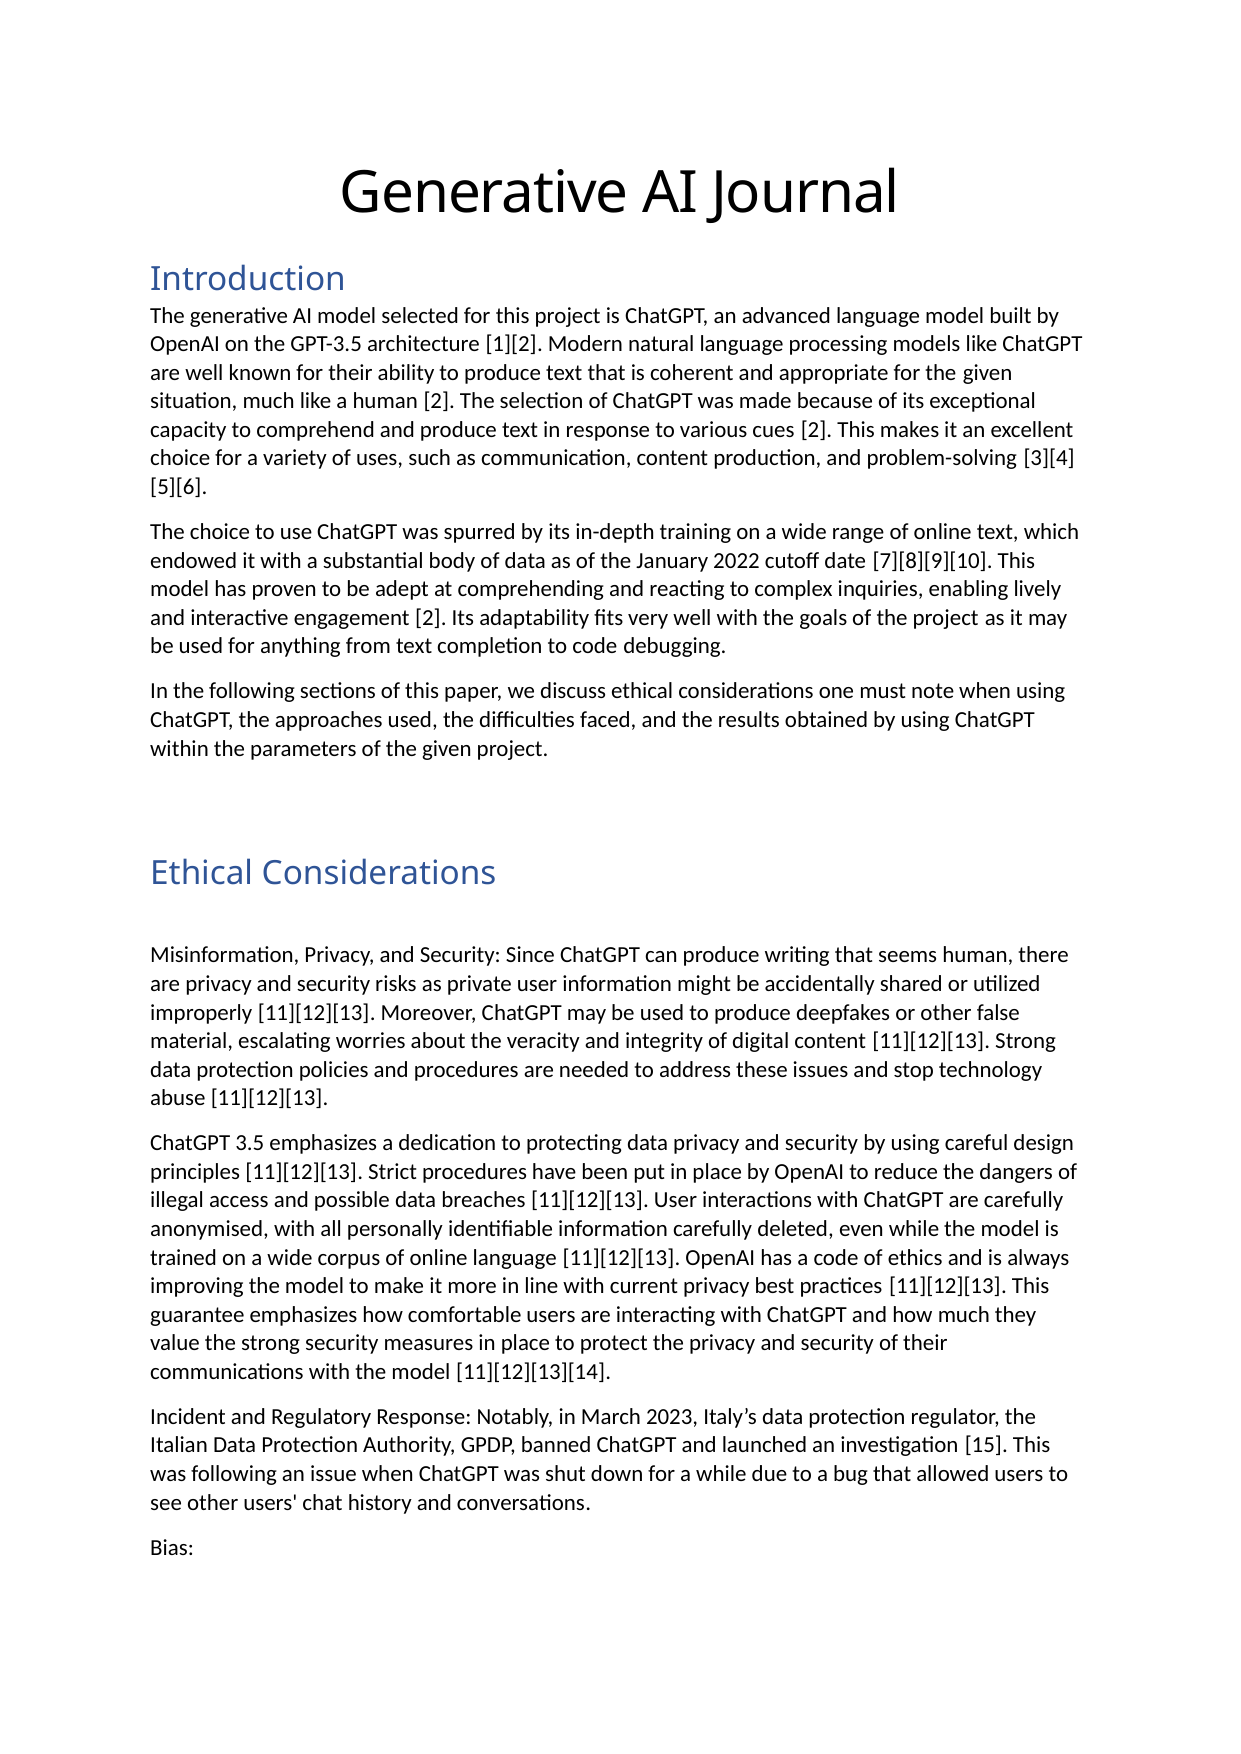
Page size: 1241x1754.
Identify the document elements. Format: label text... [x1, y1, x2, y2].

subtitle Introduction [150, 254, 1090, 300]
text Misinformation, Privacy, and Security: Since ChatGPT can produce writing that seems human, there are privacy and security risks as private user information might be accidentally shared or utilized improperly [11][12][13]. Moreover, ChatGPT may be used to produce deepfakes or other false material, escalating worries about the veracity and integrity of digital content [11][12][13]. Strong data protection policies and procedures are needed to address these issues and stop technology abuse [11][12][13]. [150, 941, 1090, 1111]
text Incident and Regulatory Response: Notably, in March 2023, Italy’s data protection regulator, the Italian Data Protection Authority, GPDP, banned ChatGPT and launched an investigation [15]. This was following an issue when ChatGPT was shut down for a while due to a bug that allowed users to see other users' chat history and conversations. [150, 1402, 1090, 1516]
text The choice to use ChatGPT was spurred by its in-depth training on a wide range of online text, which endowed it with a substantial body of data as of the January 2022 cutoff date [7][8][9][10]. This model has proven to be adept at comprehending and reacting to complex inquiries, enabling lively and interactive engagement [2]. Its adaptability fits very well with the goals of the project as it may be used for anything from text completion to code debugging. [150, 517, 1090, 659]
subtitle Ethical Considerations [150, 849, 1090, 894]
text The generative AI model selected for this project is ChatGPT, an advanced language model built by OpenAI on the GPT-3.5 architecture [1][2]. Modern natural language processing models like ChatGPT are well known for their ability to produce text that is coherent and appropriate for the given situation, much like a human [2]. The selection of ChatGPT was made because of its exceptional capacity to comprehend and produce text in response to various cues [2]. This makes it an excellent choice for a variety of uses, such as communication, content production, and problem-solving [3][4][5][6]. [150, 301, 1090, 500]
text Bias: [150, 1533, 1090, 1561]
title Generative AI Journal [150, 150, 1090, 229]
text In the following sections of this paper, we discuss ethical considerations one must note when using ChatGPT, the approaches used, the difficulties faced, and the results obtained by using ChatGPT within the parameters of the given project. [150, 677, 1090, 762]
text ChatGPT 3.5 emphasizes a dedication to protecting data privacy and security by using careful design principles [11][12][13]. Strict procedures have been put in place by OpenAI to reduce the dangers of illegal access and possible data breaches [11][12][13]. User interactions with ChatGPT are carefully anonymised, with all personally identifiable information carefully deleted, even while the model is trained on a wide corpus of online language [11][12][13]. OpenAI has a code of ethics and is always improving the model to make it more in line with current privacy best practices [11][12][13]. This guarantee emphasizes how comfortable users are interacting with ChatGPT and how much they value the strong security measures in place to protect the privacy and security of their communications with the model [11][12][13][14]. [150, 1128, 1090, 1385]
